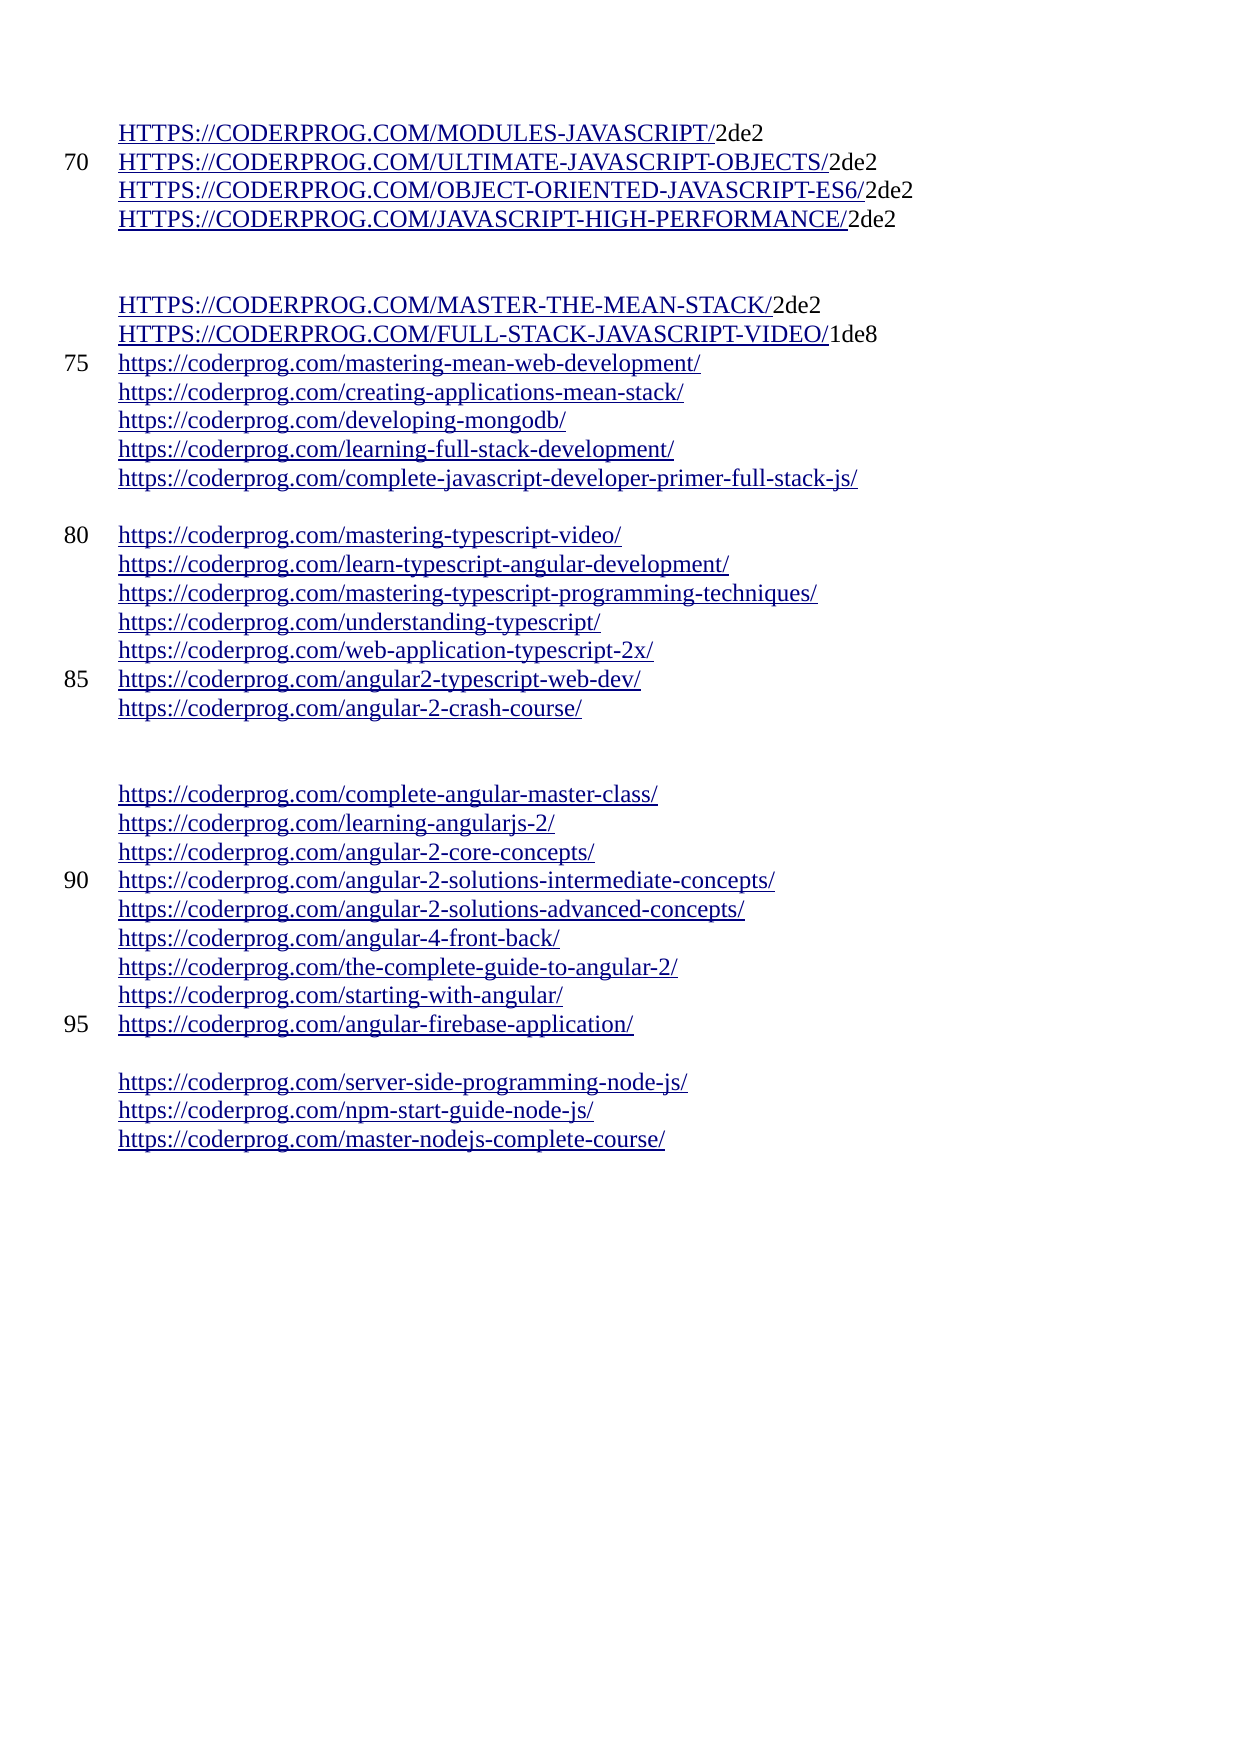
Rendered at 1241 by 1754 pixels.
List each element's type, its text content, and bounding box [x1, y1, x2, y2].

text https://coderprog.com/angular-4-front-back/ [118, 923, 1122, 952]
text https://coderprog.com/angular-2-solutions-intermediate-concepts/ [118, 866, 1122, 894]
text https://coderprog.com/master-nodejs-complete-course/ [118, 1124, 1122, 1153]
text https://coderprog.com/angular-2-crash-course/ [118, 693, 1122, 722]
text https://coderprog.com/angular-firebase-application/ [118, 1009, 1122, 1038]
text https://coderprog.com/creating-applications-mean-stack/ [118, 377, 1122, 406]
text https://coderprog.com/mastering-typescript-video/ [118, 521, 1122, 549]
text https://coderprog.com/angular-2-core-concepts/ [118, 837, 1122, 866]
text https://coderprog.com/angular2-typescript-web-dev/ [118, 664, 1122, 693]
text https://coderprog.com/angular-2-solutions-advanced-concepts/ [118, 894, 1122, 923]
text https://coderprog.com/developing-mongodb/ [118, 406, 1122, 434]
text HTTPS://CODERPROG.COM/MODULES-JAVASCRIPT/2de2 [118, 118, 1122, 147]
text https://coderprog.com/npm-start-guide-node-js/ [118, 1096, 1122, 1124]
text https://coderprog.com/complete-angular-master-class/ [118, 779, 1122, 808]
text https://coderprog.com/learning-angularjs-2/ [118, 808, 1122, 837]
text HTTPS://CODERPROG.COM/JAVASCRIPT-HIGH-PERFORMANCE/2de2 [118, 204, 1122, 233]
text https://coderprog.com/server-side-programming-node-js/ [118, 1067, 1122, 1096]
text https://coderprog.com/understanding-typescript/ [118, 607, 1122, 636]
text https://coderprog.com/learning-full-stack-development/ [118, 434, 1122, 463]
text HTTPS://CODERPROG.COM/FULL-STACK-JAVASCRIPT-VIDEO/1de8 [118, 319, 1122, 348]
text https://coderprog.com/starting-with-angular/ [118, 981, 1122, 1009]
text https://coderprog.com/mastering-mean-web-development/ [118, 348, 1122, 377]
text https://coderprog.com/web-application-typescript-2x/ [118, 636, 1122, 664]
text https://coderprog.com/the-complete-guide-to-angular-2/ [118, 952, 1122, 981]
text HTTPS://CODERPROG.COM/MASTER-THE-MEAN-STACK/2de2 [118, 291, 1122, 319]
text HTTPS://CODERPROG.COM/OBJECT-ORIENTED-JAVASCRIPT-ES6/2de2 [118, 176, 1122, 204]
text HTTPS://CODERPROG.COM/ULTIMATE-JAVASCRIPT-OBJECTS/2de2 [118, 147, 1122, 176]
text https://coderprog.com/complete-javascript-developer-primer-full-stack-js/ [118, 463, 1122, 492]
text https://coderprog.com/mastering-typescript-programming-techniques/ [118, 578, 1122, 607]
text https://coderprog.com/learn-typescript-angular-development/ [118, 549, 1122, 578]
